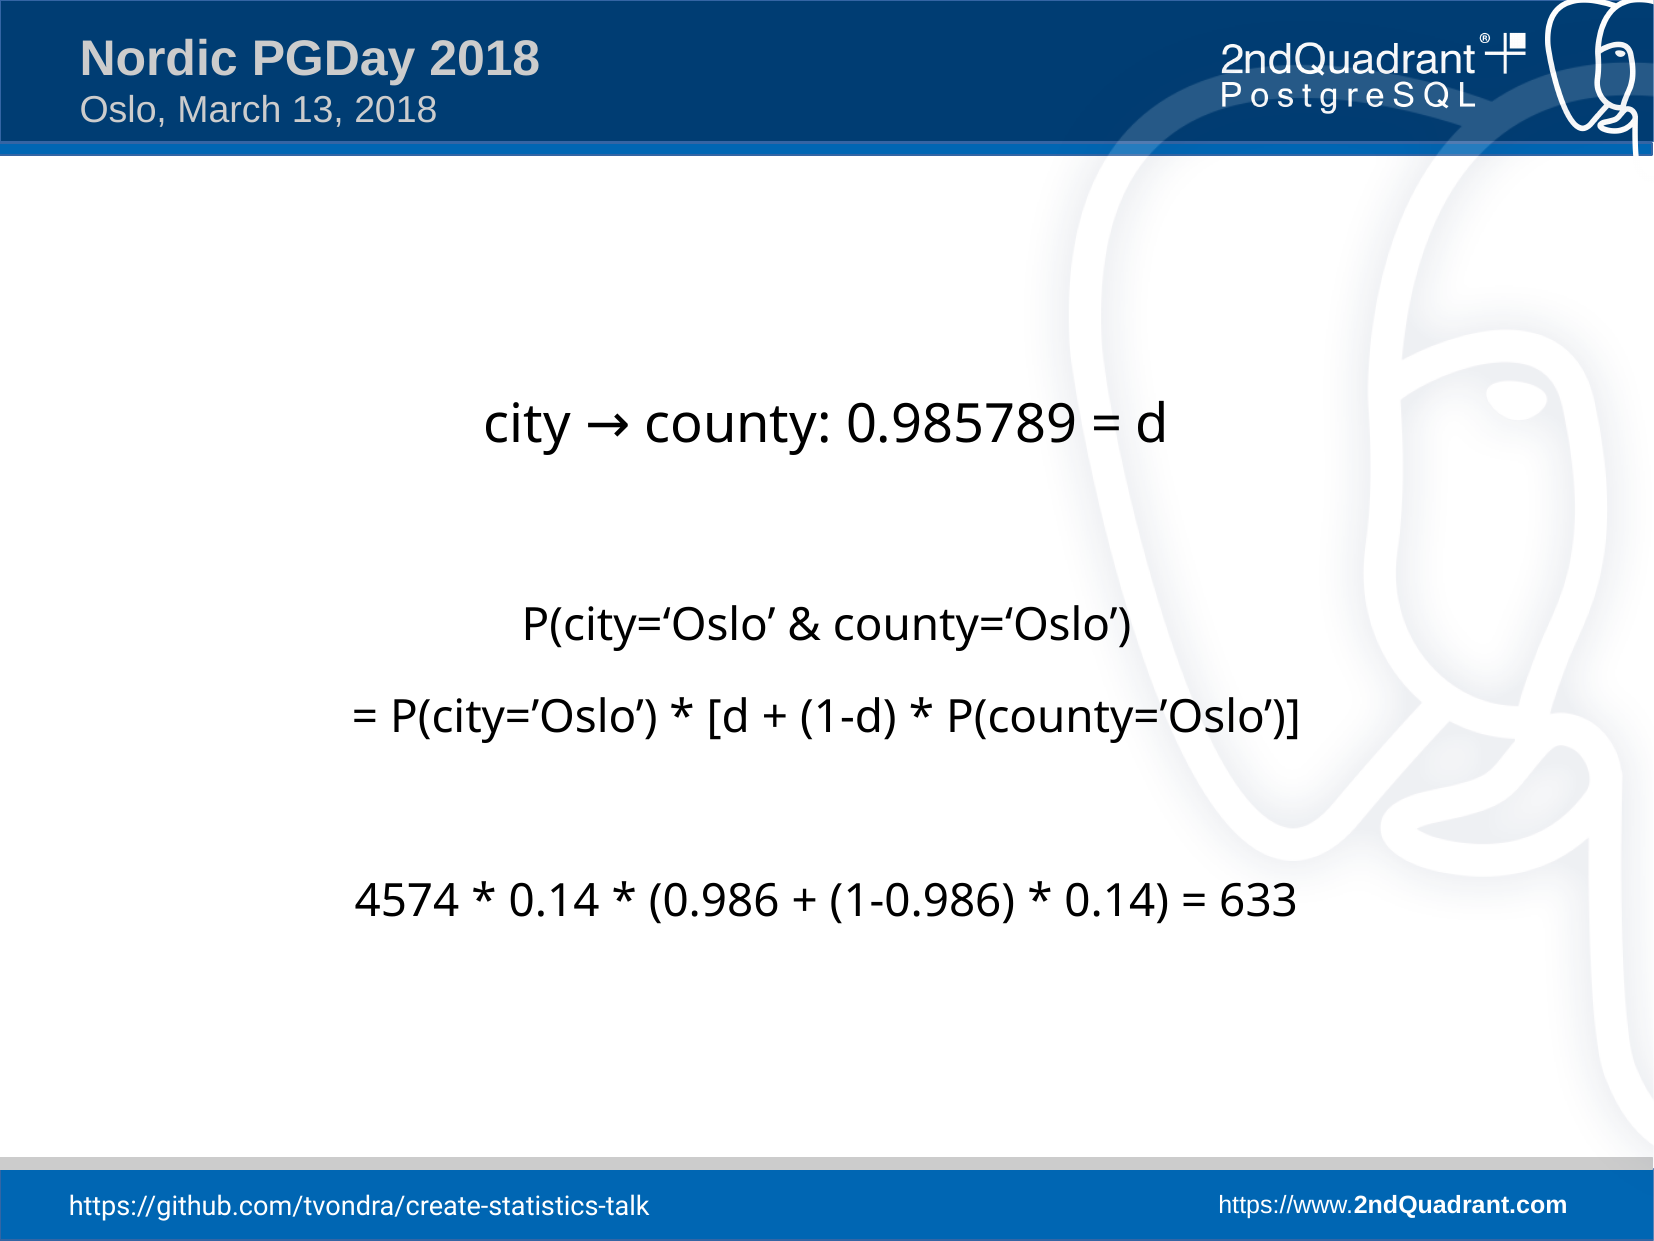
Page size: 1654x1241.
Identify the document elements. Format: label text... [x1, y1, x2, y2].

picture [632, 0, 1654, 1241]
list city → county: 0.985789 = d P(city=‘Oslo’ & county=‘Oslo’) = P(city=’Oslo’) * [d + (1-d) * P(county=’Oslo’)] 4574 * 0.14 * (0.986 + (1-0.986) * 0.14) = 633 [82, 384, 1571, 1104]
